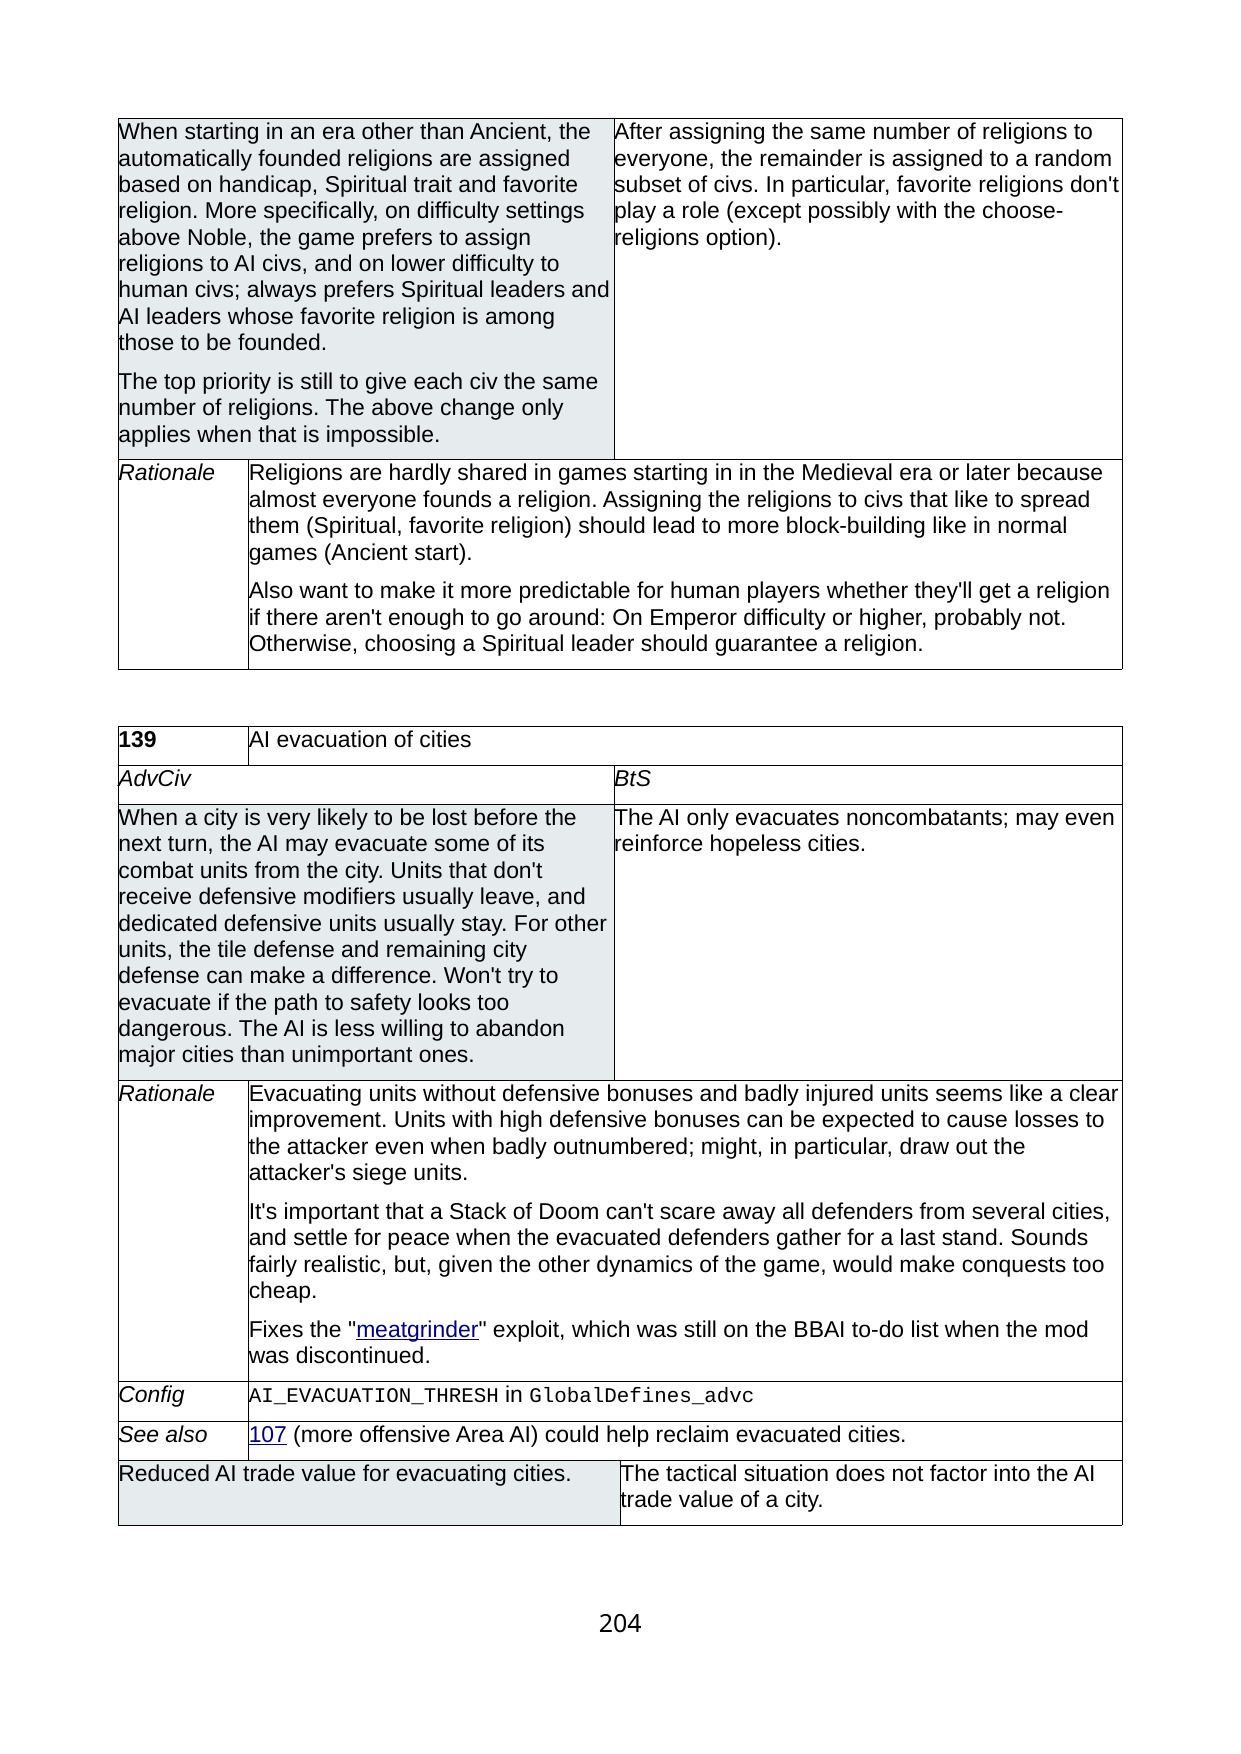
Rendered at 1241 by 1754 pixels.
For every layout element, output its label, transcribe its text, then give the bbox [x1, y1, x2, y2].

table_cell The AI only evacuates noncombatants; may even reinforce hopeless cities. [615, 805, 1122, 1080]
table_cell After assigning the same number of religions to everyone, the remainder is assigned to a random subset of civs. In particular, favorite religions don't play a role (except possibly with the choose-religions option). [615, 119, 1122, 459]
table_cell Config [119, 1382, 248, 1421]
table_cell When a city is very likely to be lost before the next turn, the AI may evacuate some of its combat units from the city. Units that don't receive defensive modifiers usually leave, and dedicated defensive units usually stay. For other units, the tile defense and remaining city defense can make a difference. Won't try to evacuate if the path to safety looks too dangerous. The AI is less willing to abandon major cities than unimportant ones. [119, 805, 614, 1080]
table_cell Reduced AI trade value for evacuating cities. [119, 1461, 620, 1525]
table_cell Rationale [119, 1081, 248, 1381]
table_cell The tactical situation does not factor into the AI trade value of a city. [621, 1461, 1122, 1525]
table_cell 107 (more offensive Area AI) could help reclaim evacuated cities. [249, 1422, 1122, 1460]
table_cell See also [119, 1422, 248, 1460]
table_cell AdvCiv [119, 766, 614, 804]
table_header 139 [119, 727, 248, 765]
table_cell When starting in an era other than Ancient, the automatically founded religions are assigned based on handicap, Spiritual trait and favorite religion. More specifically, on difficulty settings above Noble, the game prefers to assign religions to AI civs, and on lower difficulty to human civs; always prefers Spiritual leaders and AI leaders whose favorite religion is among those to be founded. The top priority is still to give each civ the same number of religions. The above change only applies when that is impossible. [119, 119, 614, 459]
table_header AI evacuation of cities [249, 727, 1122, 765]
table_cell BtS [615, 766, 1122, 804]
table_cell Rationale [119, 460, 248, 669]
table_cell Religions are hardly shared in games starting in in the Medieval era or later because almost everyone founds a religion. Assigning the religions to civs that like to spread them (Spiritual, favorite religion) should lead to more block-building like in normal games (Ancient start). Also want to make it more predictable for human players whether they'll get a religion if there aren't enough to go around: On Emperor difficulty or higher, probably not. Otherwise, choosing a Spiritual leader should guarantee a religion. [249, 460, 1122, 669]
table_cell AI_EVACUATION_THRESH in GlobalDefines_advc [249, 1382, 1122, 1421]
table_cell Evacuating units without defensive bonuses and badly injured units seems like a clear improvement. Units with high defensive bonuses can be expected to cause losses to the attacker even when badly outnumbered; might, in particular, draw out the attacker's siege units. It's important that a Stack of Doom can't scare away all defenders from several cities, and settle for peace when the evacuated defenders gather for a last stand. Sounds fairly realistic, but, given the other dynamics of the game, would make conquests too cheap. Fixes the "meatgrinder" exploit, which was still on the BBAI to-do list when the mod was discontinued. [249, 1081, 1122, 1381]
